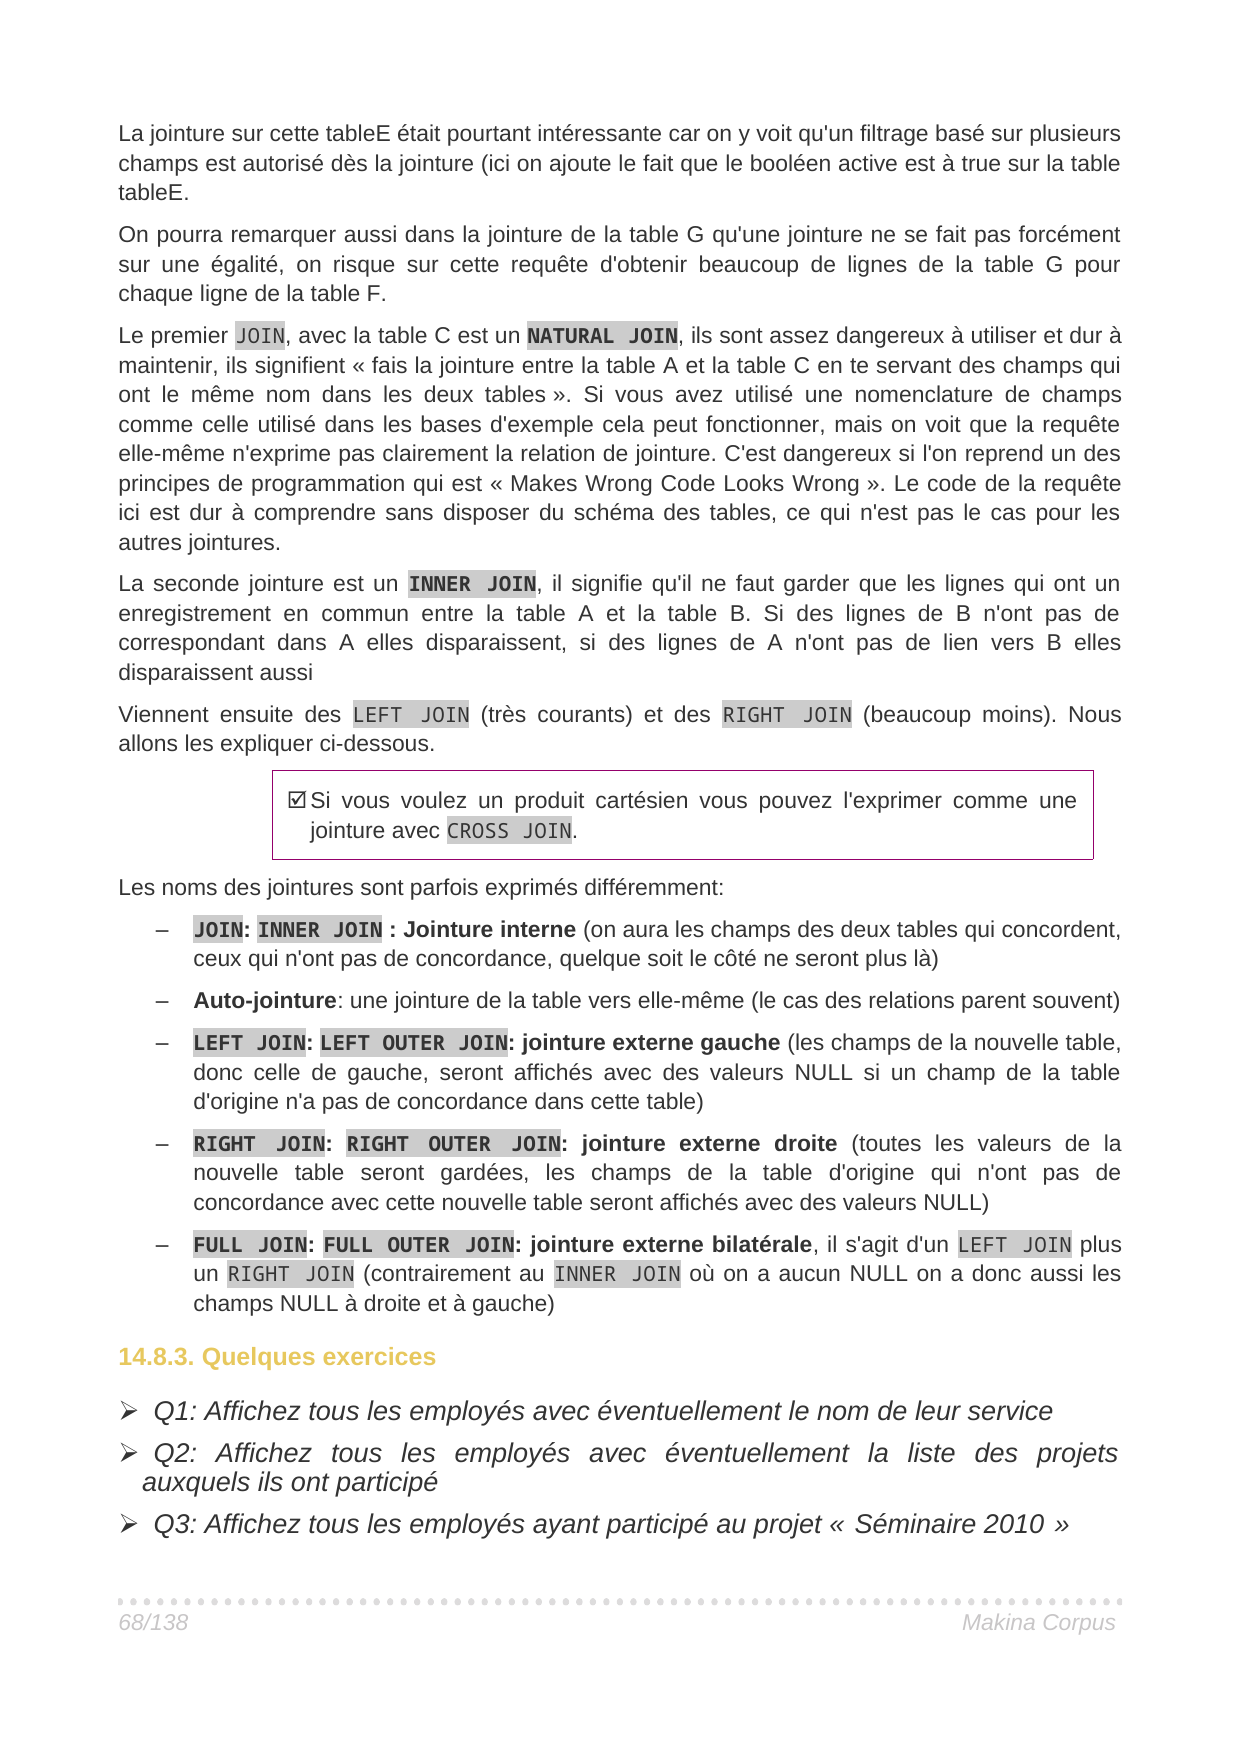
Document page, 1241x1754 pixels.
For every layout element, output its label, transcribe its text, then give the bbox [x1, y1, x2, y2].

text On pourra remarquer aussi dans la jointure de la table G qu'une jointure ne se fait pas forcément sur une égalité, on risque sur cette requête d'obtenir beaucoup de lignes de la table G pour chaque ligne de la table F. [118, 219, 1122, 307]
list Q1: Affichez tous les employés avec éventuellement le nom de leur service [118, 1397, 1122, 1426]
text La jointure sur cette tableE était pourtant intéressante car on y voit qu'un filtrage basé sur plusieurs champs est autorisé dès la jointure (ici on ajoute le fait que le booléen active est à true sur la table tableE. [118, 118, 1122, 207]
list JOIN: INNER JOIN : Jointure interne (on aura les champs des deux tables qui concordent, ceux qui n'ont pas de concordance, quelque soit le côté ne seront plus là) [156, 913, 1122, 972]
list RIGHT JOIN: RIGHT OUTER JOIN: jointure externe droite (toutes les valeurs de la nouvelle table seront gardées, les champs de la table d'origine qui n'ont pas de concordance avec cette nouvelle table seront affichés avec des valeurs NULL) [156, 1128, 1122, 1216]
subtitle Quelques exercices [118, 1342, 1122, 1372]
list Q2: Affichez tous les employés avec éventuellement la liste des projets auxquels ils ont participé [118, 1439, 1122, 1498]
list Auto-jointure: une jointure de la table vers elle-même (le cas des relations parent souvent) [156, 985, 1122, 1014]
text Viennent ensuite des LEFT JOIN (très courants) et des RIGHT JOIN (beaucoup moins). Nous allons les expliquer ci-dessous. [118, 699, 1122, 758]
list Q3: Affichez tous les employés ayant participé au projet « Séminaire 2010 » [118, 1510, 1122, 1539]
text La seconde jointure est un INNER JOIN, il signifie qu'il ne faut garder que les lignes qui ont un enregistrement en commun entre la table A et la table B. Si des lignes de B n'ont pas de correspondant dans A elles disparaissent, si des lignes de A n'ont pas de lien vers B elles disparaissent aussi [118, 568, 1122, 686]
list FULL JOIN: FULL OUTER JOIN: jointure externe bilatérale, il s'agit d'un LEFT JOIN plus un RIGHT JOIN (contrairement au INNER JOIN où on a aucun NULL on a donc aussi les champs NULL à droite et à gauche) [156, 1229, 1122, 1317]
text Le premier JOIN, avec la table C est un NATURAL JOIN, ils sont assez dangereux à utiliser et dur à maintenir, ils signifient « fais la jointure entre la table A et la table C en te servant des champs qui ont le même nom dans les deux tables ». Si vous avez utilisé une nomenclature de champs comme celle utilisé dans les bases d'exemple cela peut fonctionner, mais on voit que la requête elle-même n'exprime pas clairement la relation de jointure. C'est dangereux si l'on reprend un des principes de programmation qui est « Makes Wrong Code Looks Wrong ». Le code de la requête ici est dur à comprendre sans disposer du schéma des tables, ce qui n'est pas le cas pour les autres jointures. [118, 320, 1122, 556]
list Si vous voulez un produit cartésien vous pouvez l'exprimer comme une jointure avec CROSS JOIN. [273, 771, 1093, 859]
text Les noms des jointures sont parfois exprimés différemment: [118, 871, 1122, 901]
list LEFT JOIN: LEFT OUTER JOIN: jointure externe gauche (les champs de la nouvelle table, donc celle de gauche, seront affichés avec des valeurs NULL si un champ de la table d'origine n'a pas de concordance dans cette table) [156, 1027, 1122, 1115]
picture [118, 1593, 1123, 1610]
